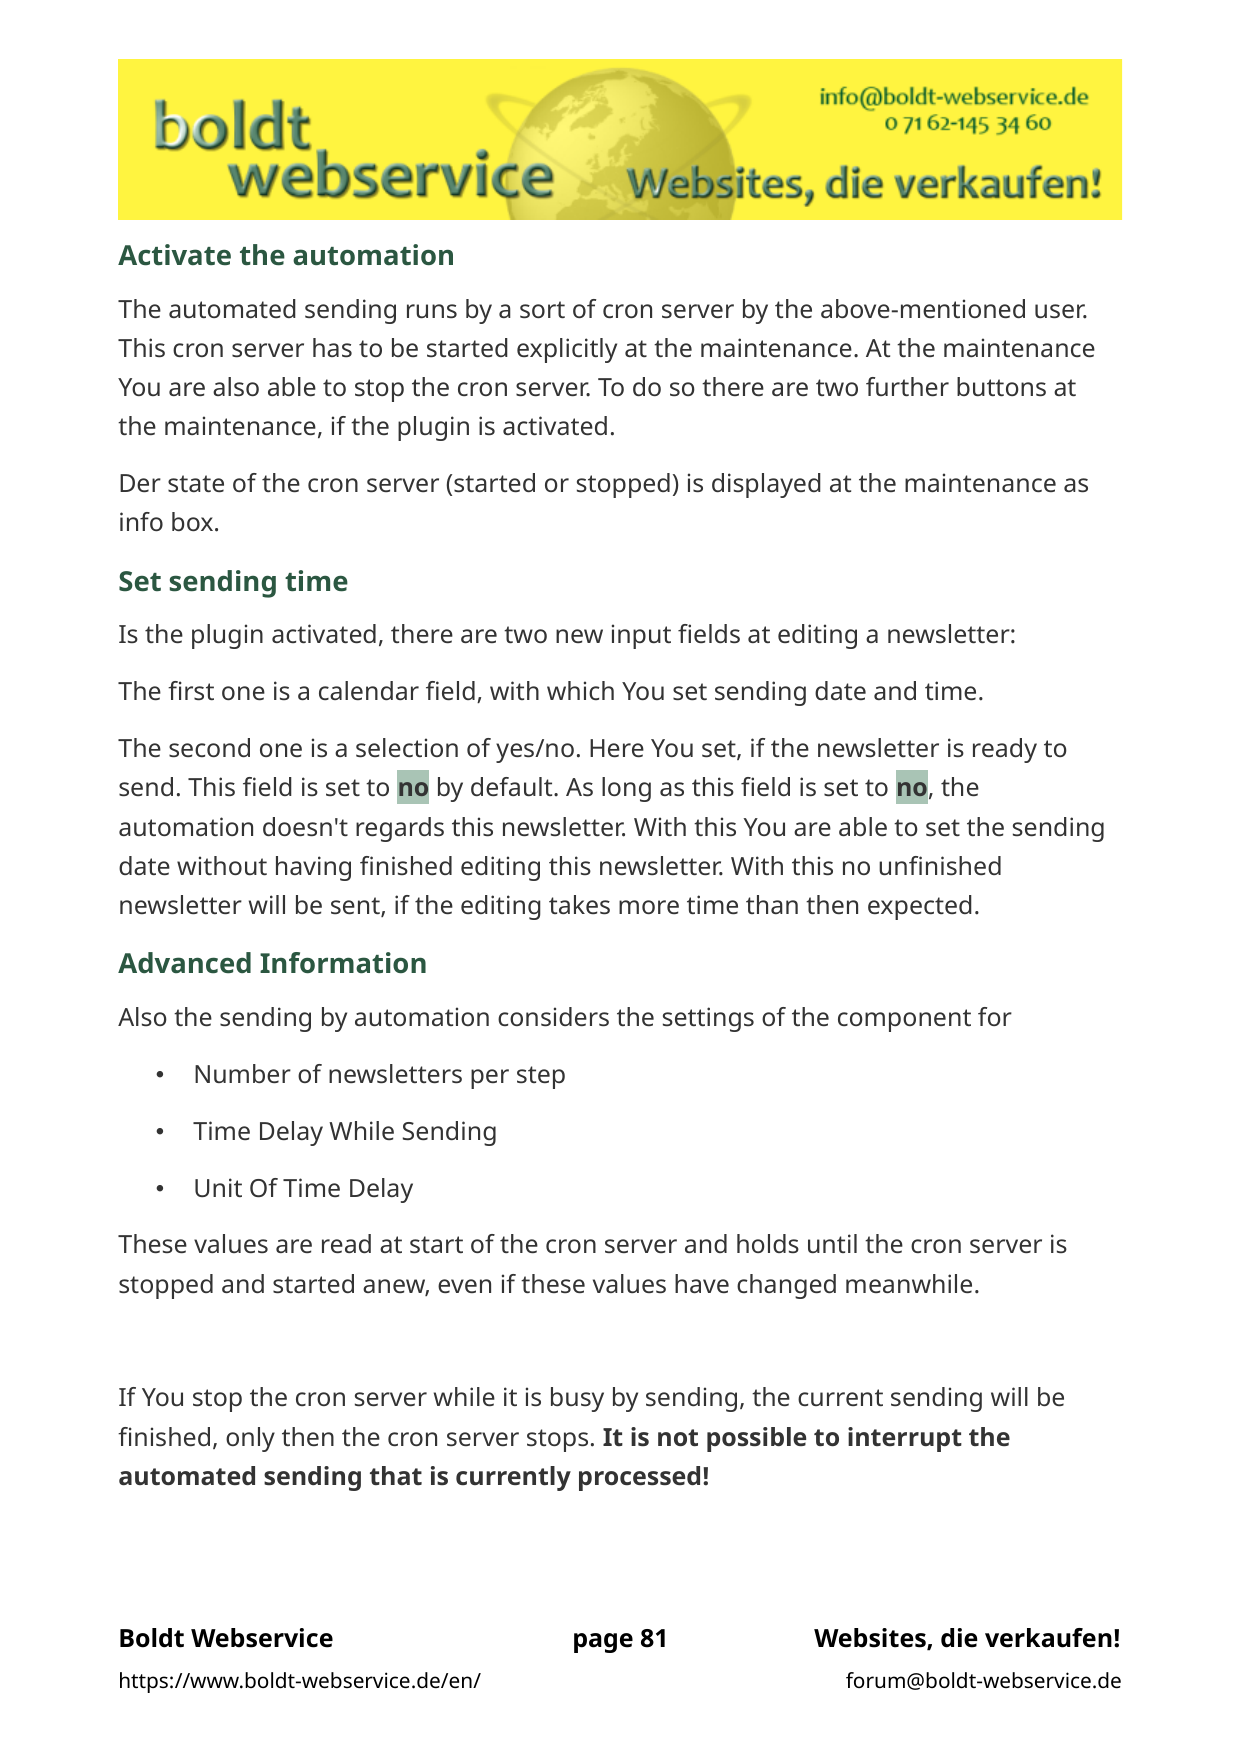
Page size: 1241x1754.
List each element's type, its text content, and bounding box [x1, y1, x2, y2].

text If You stop the cron server while it is busy by sending, the current sending will be finished, only then the cron server stops. It is not possible to interrupt the automated sending that is currently processed! [118, 1380, 1122, 1492]
list Unit Of Time Delay [156, 1170, 1122, 1204]
text These values are read at start of the cron server and holds until the cron server is stopped and started anew, even if these values have changed meanwhile. [118, 1227, 1122, 1300]
text The first one is a calendar field, with which You set sending date and time. [118, 674, 1122, 708]
subtitle Set sending time [118, 562, 1122, 599]
list Number of newsletters per step [156, 1056, 1122, 1091]
subtitle Activate the automation [118, 236, 1122, 274]
text The automated sending runs by a sort of cron server by the above-mentioned user. This cron server has to be started explicitly at the maintenance. At the maintenance You are also able to stop the cron server. To do so there are two further buttons at the maintenance, if the plugin is activated. [118, 291, 1122, 443]
text Also the sending by automation considers the settings of the component for [118, 999, 1122, 1034]
text Der state of the cron server (started or stopped) is displayed at the maintenance as info box. [118, 466, 1122, 539]
subtitle Advanced Information [118, 944, 1122, 982]
text Is the plugin activated, there are two new input fields at editing a newsletter: [118, 617, 1122, 651]
picture [118, 59, 1123, 220]
text The second one is a selection of yes/no. Here You set, if the newsletter is ready to send. This field is set to no by default. As long as this field is set to no, the automation doesn't regards this newsletter. With this You are able to set the sending date without having finished editing this newsletter. With this no unfinished newsletter will be sent, if the editing takes more time than then expected. [118, 731, 1122, 922]
list Time Delay While Sending [156, 1113, 1122, 1147]
